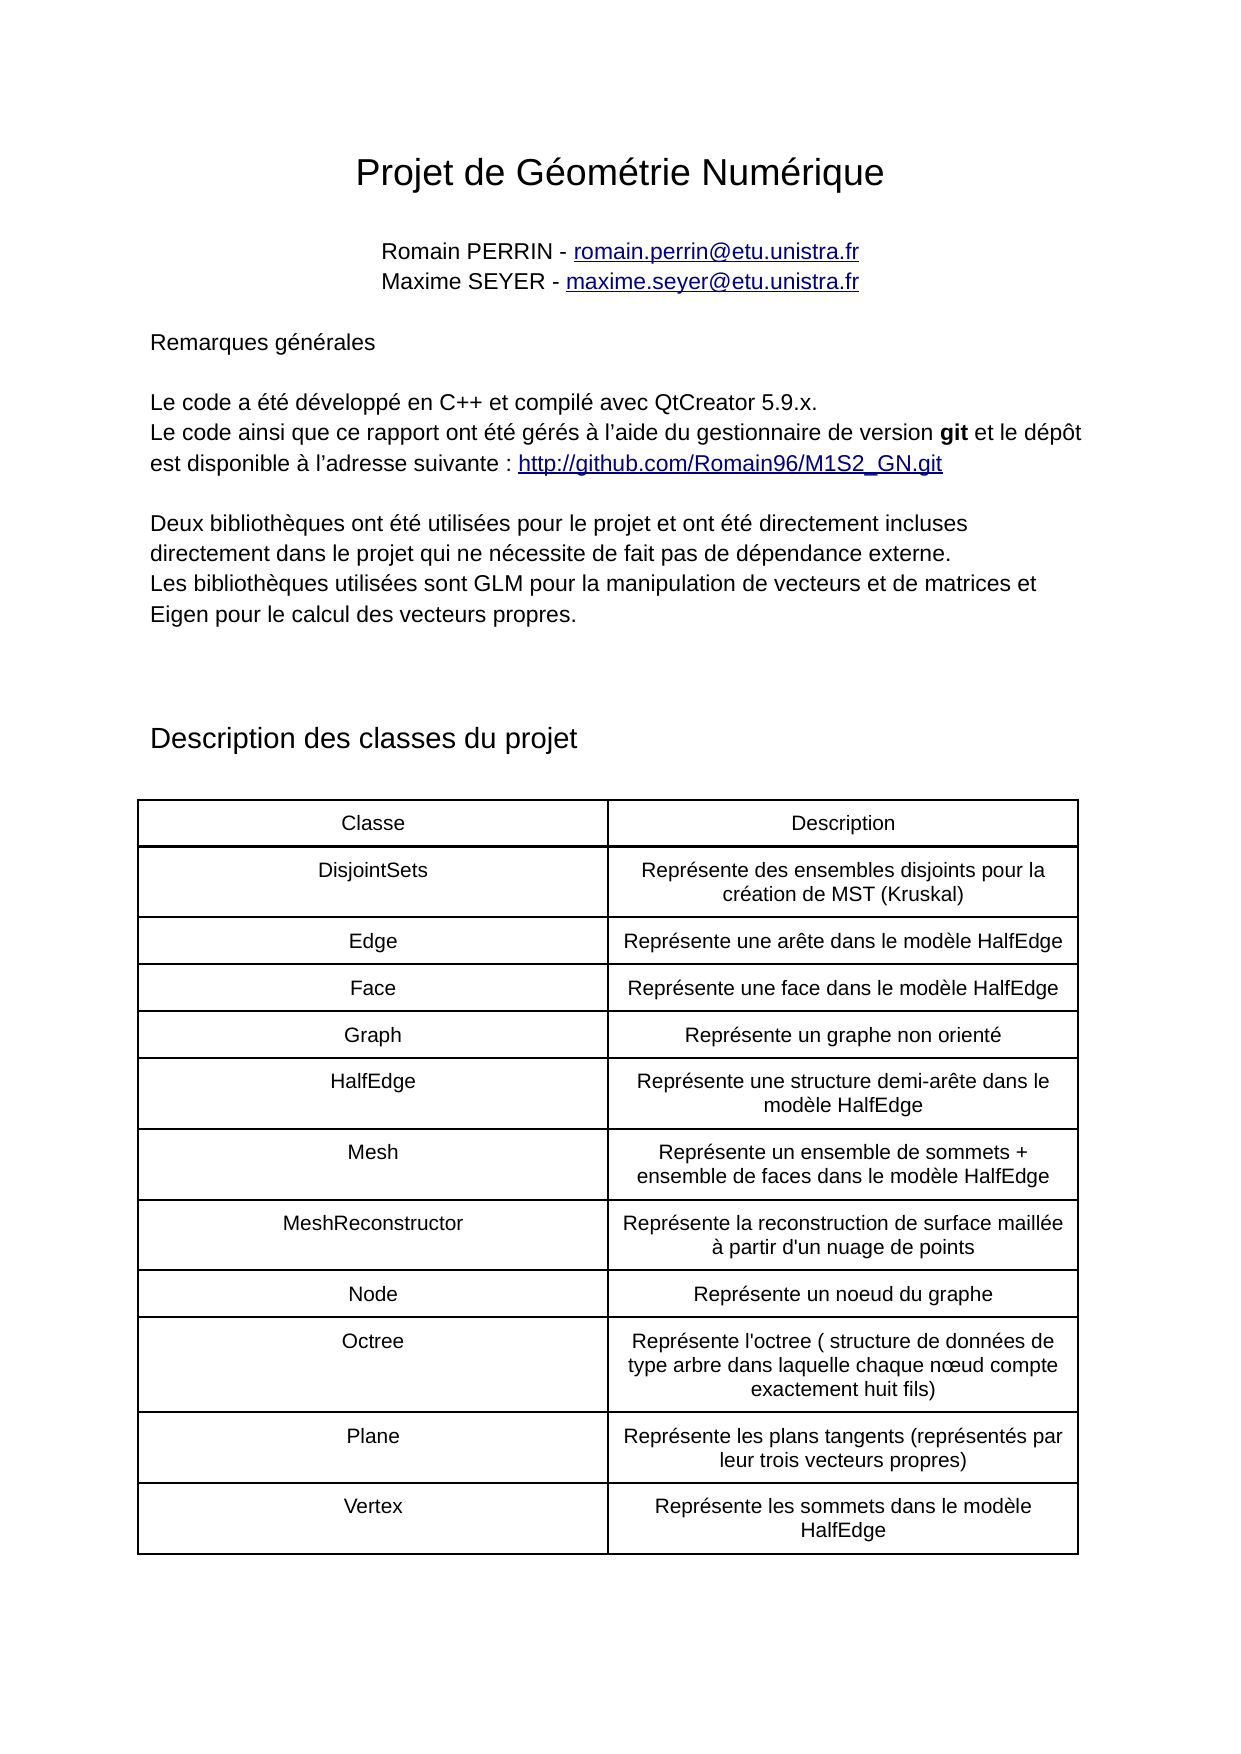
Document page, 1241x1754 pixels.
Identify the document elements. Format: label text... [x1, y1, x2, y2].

list Maxime SEYER - maxime.seyer@etu.unistra.fr [150, 268, 1090, 295]
text Description des classes du projet [150, 721, 1090, 755]
table_cell Plane [139, 1413, 607, 1482]
table_cell Représente la reconstruction de surface maillée à partir d'un nuage de points [609, 1201, 1077, 1269]
table_cell Vertex [139, 1484, 607, 1553]
table_cell Représente les sommets dans le modèle HalfEdge [609, 1484, 1077, 1553]
table_cell Représente un graphe non orienté [609, 1012, 1077, 1057]
table_cell HalfEdge [139, 1059, 607, 1128]
table_cell Edge [139, 918, 607, 963]
table_header Description [609, 801, 1077, 845]
table_cell Face [139, 965, 607, 1010]
table_cell Représente l'octree ( structure de données de type arbre dans laquelle chaque nœud compte exactement huit fils) [609, 1318, 1077, 1411]
table_cell Représente des ensembles disjoints pour la création de MST (Kruskal) [609, 848, 1077, 916]
table_cell DisjointSets [139, 848, 607, 916]
table_cell Représente un ensemble de sommets + ensemble de faces dans le modèle HalfEdge [609, 1130, 1077, 1198]
table_cell Représente les plans tangents (représentés par leur trois vecteurs propres) [609, 1413, 1077, 1482]
table_cell Node [139, 1271, 607, 1316]
text Deux bibliothèques ont été utilisées pour le projet et ont été directement incluses directement dans le projet qui ne nécessite de fait pas de dépendance externe. [150, 510, 1090, 567]
table_cell Représente une structure demi-arête dans le modèle HalfEdge [609, 1059, 1077, 1128]
table_cell Représente une face dans le modèle HalfEdge [609, 965, 1077, 1010]
table_cell Représente une arête dans le modèle HalfEdge [609, 918, 1077, 963]
text Projet de Géométrie Numérique [150, 150, 1090, 193]
text Remarques générales [150, 329, 1090, 355]
text Les bibliothèques utilisées sont GLM pour la manipulation de vecteurs et de matrices et Eigen pour le calcul des vecteurs propres. [150, 570, 1090, 627]
text Le code ainsi que ce rapport ont été gérés à l’aide du gestionnaire de version git et le dépôt est disponible à l’adresse suivante : http://github.com/Romain96/M1S2_GN.git [150, 419, 1090, 476]
text Le code a été développé en C++ et compilé avec QtCreator 5.9.x. [150, 389, 1090, 416]
table_cell Graph [139, 1012, 607, 1057]
table_cell MeshReconstructor [139, 1201, 607, 1269]
list Romain PERRIN - romain.perrin@etu.unistra.fr [150, 238, 1090, 264]
table_header Classe [139, 801, 607, 845]
table_cell Représente un noeud du graphe [609, 1271, 1077, 1316]
table_cell Octree [139, 1318, 607, 1411]
table_cell Mesh [139, 1130, 607, 1198]
